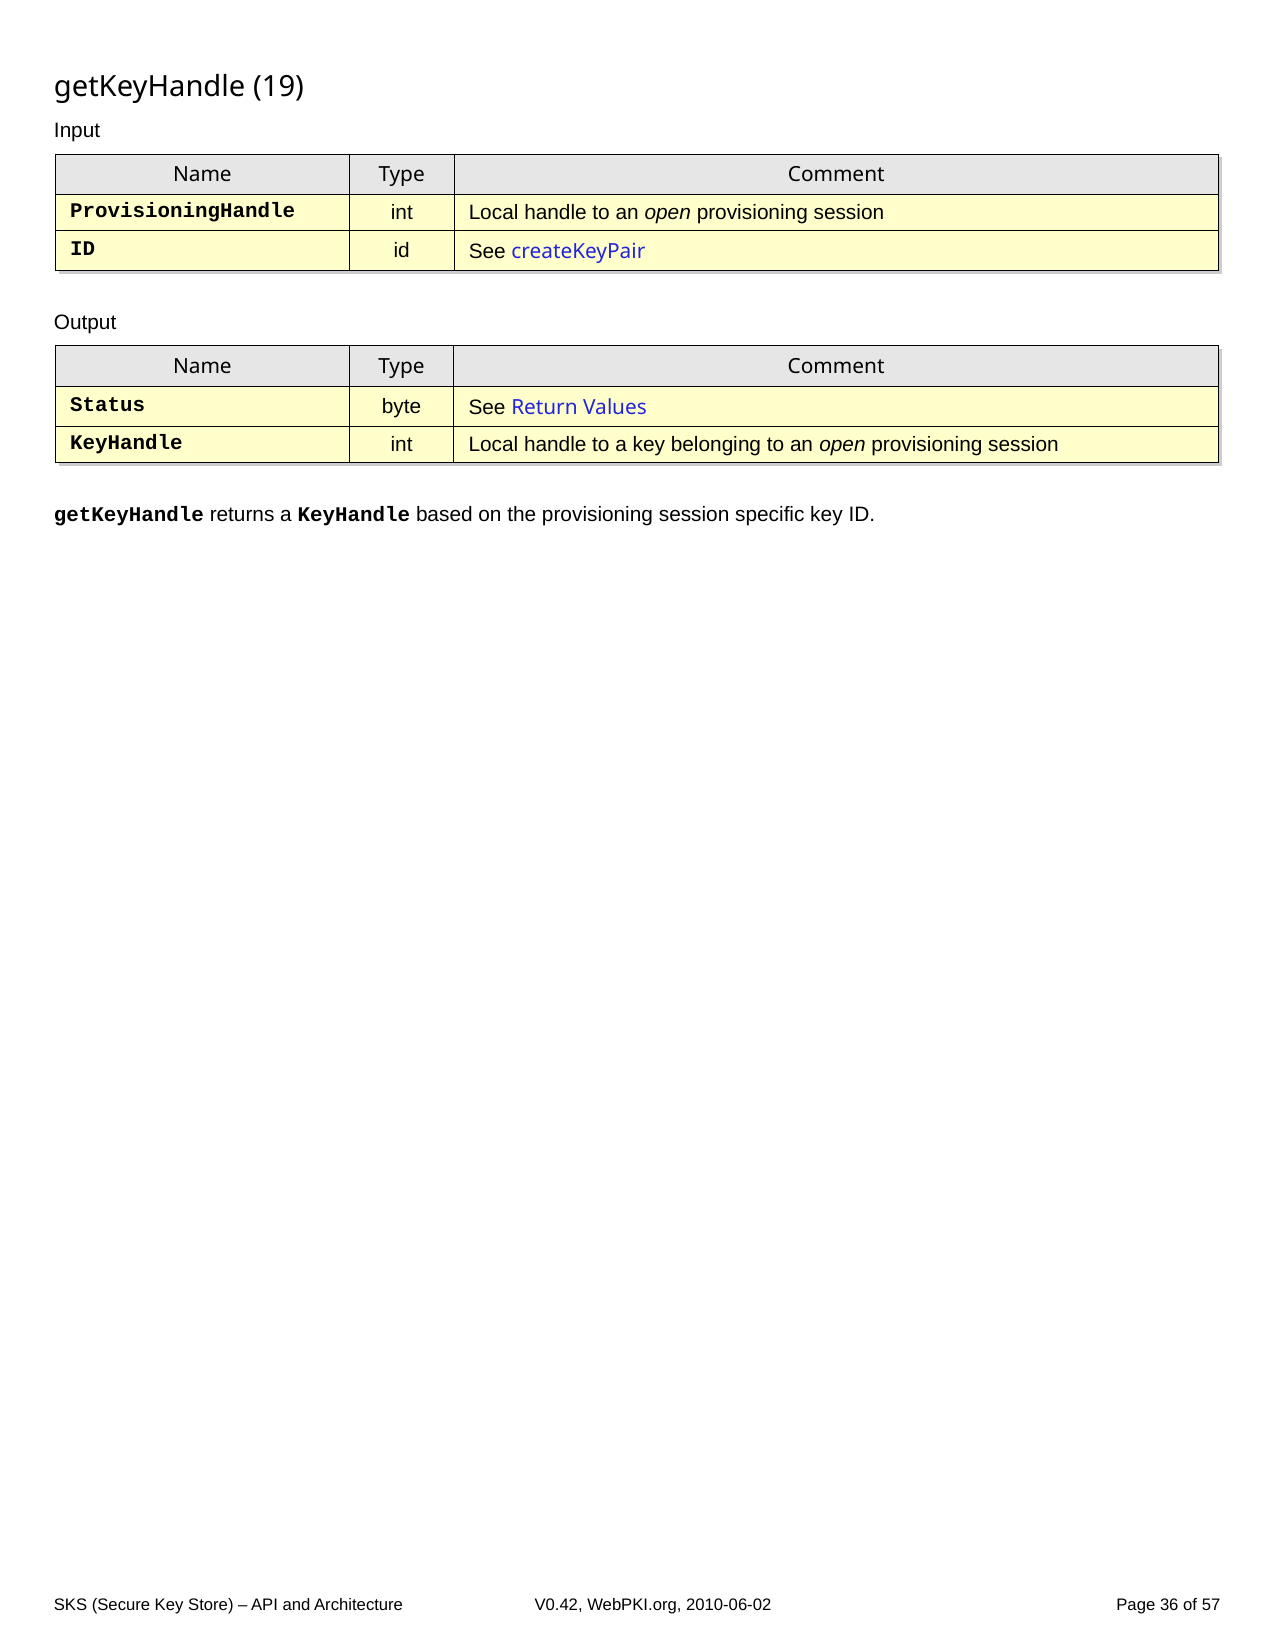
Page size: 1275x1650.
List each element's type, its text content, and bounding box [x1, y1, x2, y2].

table_header Name [56, 155, 349, 194]
table_header Comment [454, 346, 1218, 386]
table_cell Local handle to an open provisioning session [455, 195, 1218, 230]
table_cell id [350, 231, 454, 270]
table_cell int [350, 427, 453, 462]
table_header Type [350, 346, 453, 386]
table_header Name [56, 346, 349, 386]
table_cell See Return Values [454, 387, 1218, 426]
text getKeyHandle returns a KeyHandle based on the provisioning session specific key ID. [54, 502, 1221, 527]
table_cell byte [350, 387, 453, 426]
table_cell See createKeyPair [455, 231, 1218, 270]
table_cell ID [56, 231, 349, 270]
table_cell int [350, 195, 454, 230]
table_cell KeyHandle [56, 427, 349, 462]
text Output [54, 310, 1221, 334]
table_cell Status [56, 387, 349, 426]
table_header Type [350, 155, 454, 194]
table_cell Local handle to a key belonging to an open provisioning session [454, 427, 1218, 462]
subtitle getKeyHandle (19) [54, 66, 1221, 105]
table_cell ProvisioningHandle [56, 195, 349, 230]
text Input [54, 118, 1221, 142]
table_header Comment [455, 155, 1218, 194]
